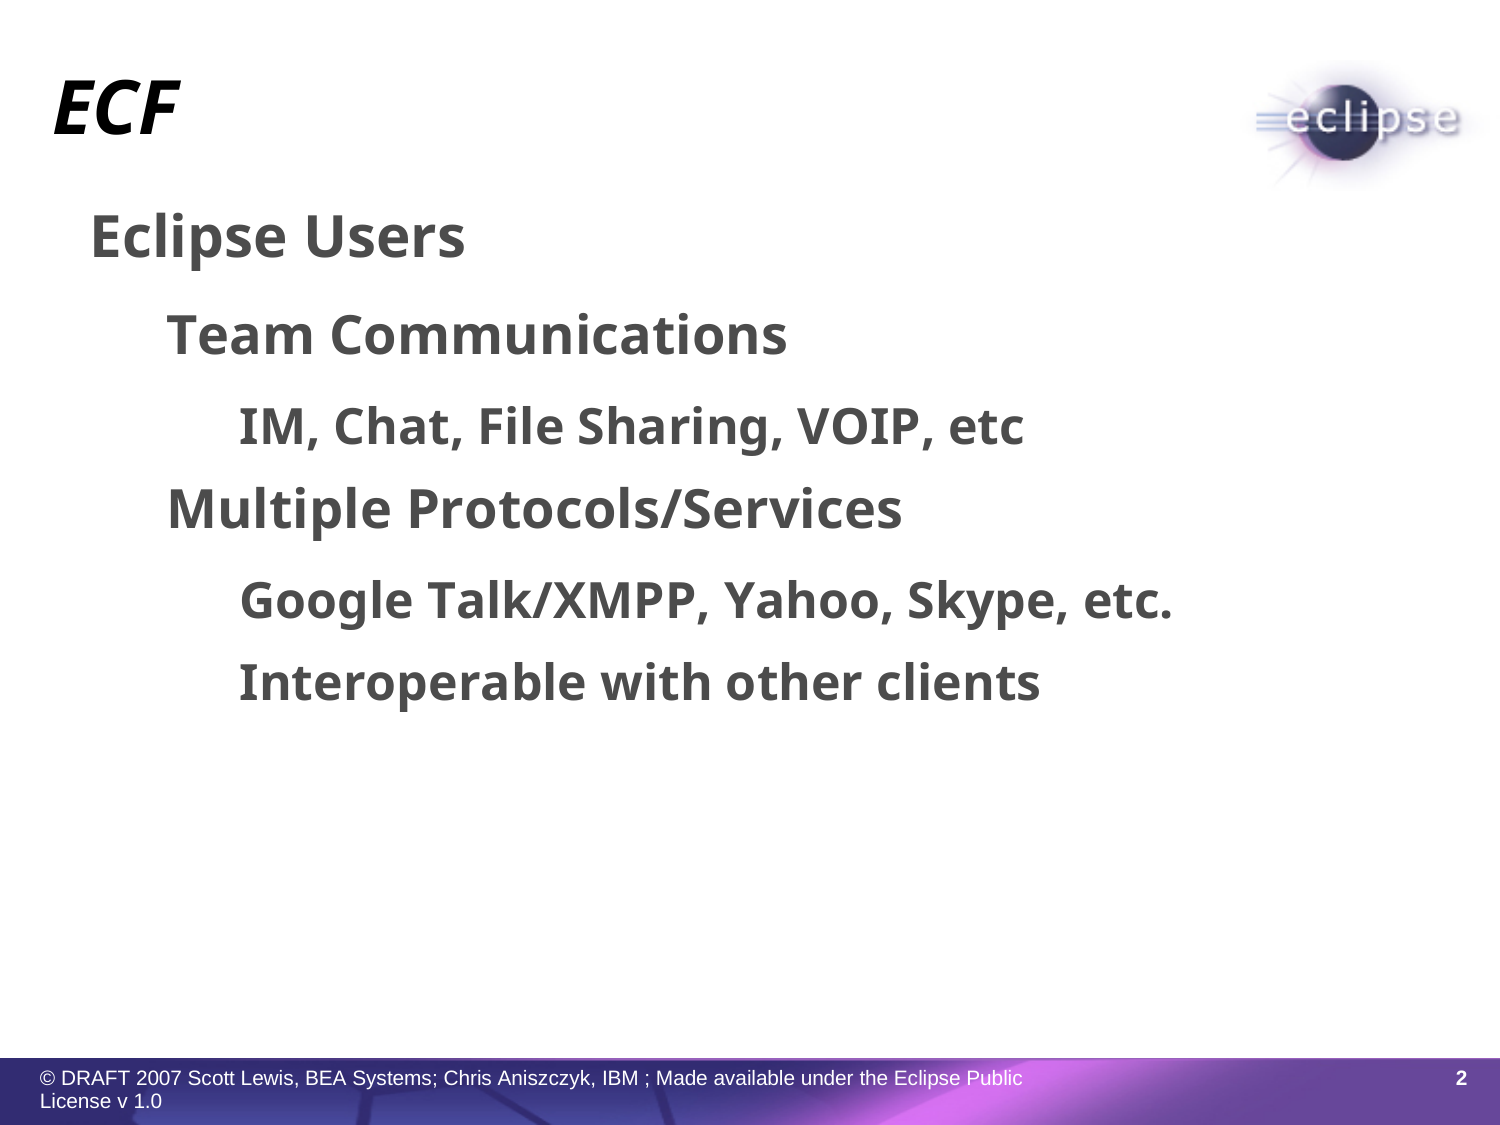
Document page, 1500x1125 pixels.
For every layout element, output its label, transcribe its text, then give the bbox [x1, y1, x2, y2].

title ECF [37, 53, 1234, 151]
picture [0, 1058, 1500, 1125]
picture [1222, 60, 1500, 191]
list Eclipse Users Team Communications IM, Chat, File Sharing, VOIP, etc Multiple Protocols/Services Google Talk/XMPP, Yahoo, Skype, etc. Interoperable with other clients [75, 187, 1389, 1051]
